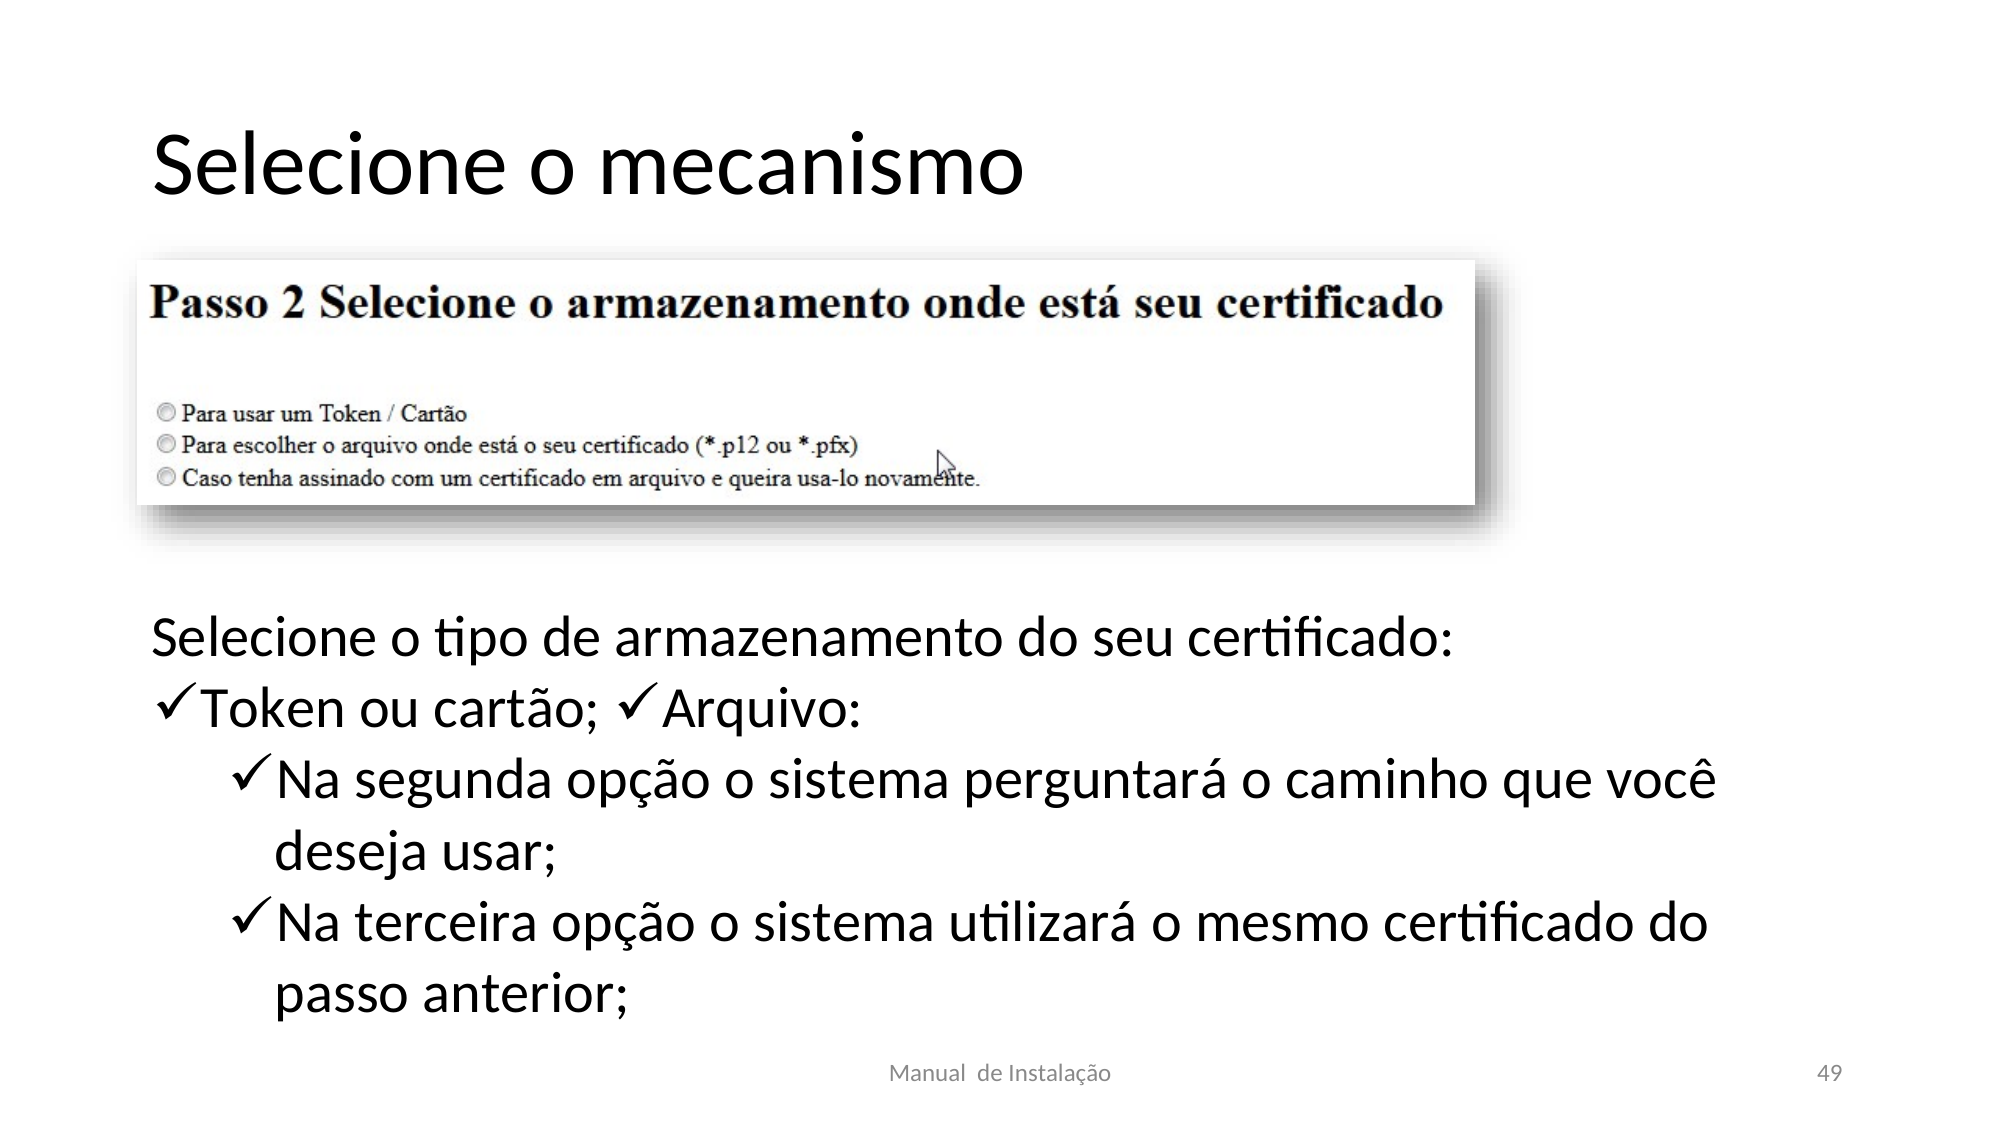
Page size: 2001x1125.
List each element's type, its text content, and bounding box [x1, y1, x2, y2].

text Selecione o tipo de armazenamento do seu certificado: Token ou cartão; Arquivo: [151, 599, 1455, 742]
subtitle Selecione o mecanismo [152, 106, 1842, 217]
text Na terceira opção o sistema utilizará o mesmo certificado do passo anterior; [227, 884, 1842, 1027]
text Na segunda opção o sistema perguntará o caminho que você deseja usar; [227, 742, 1842, 884]
